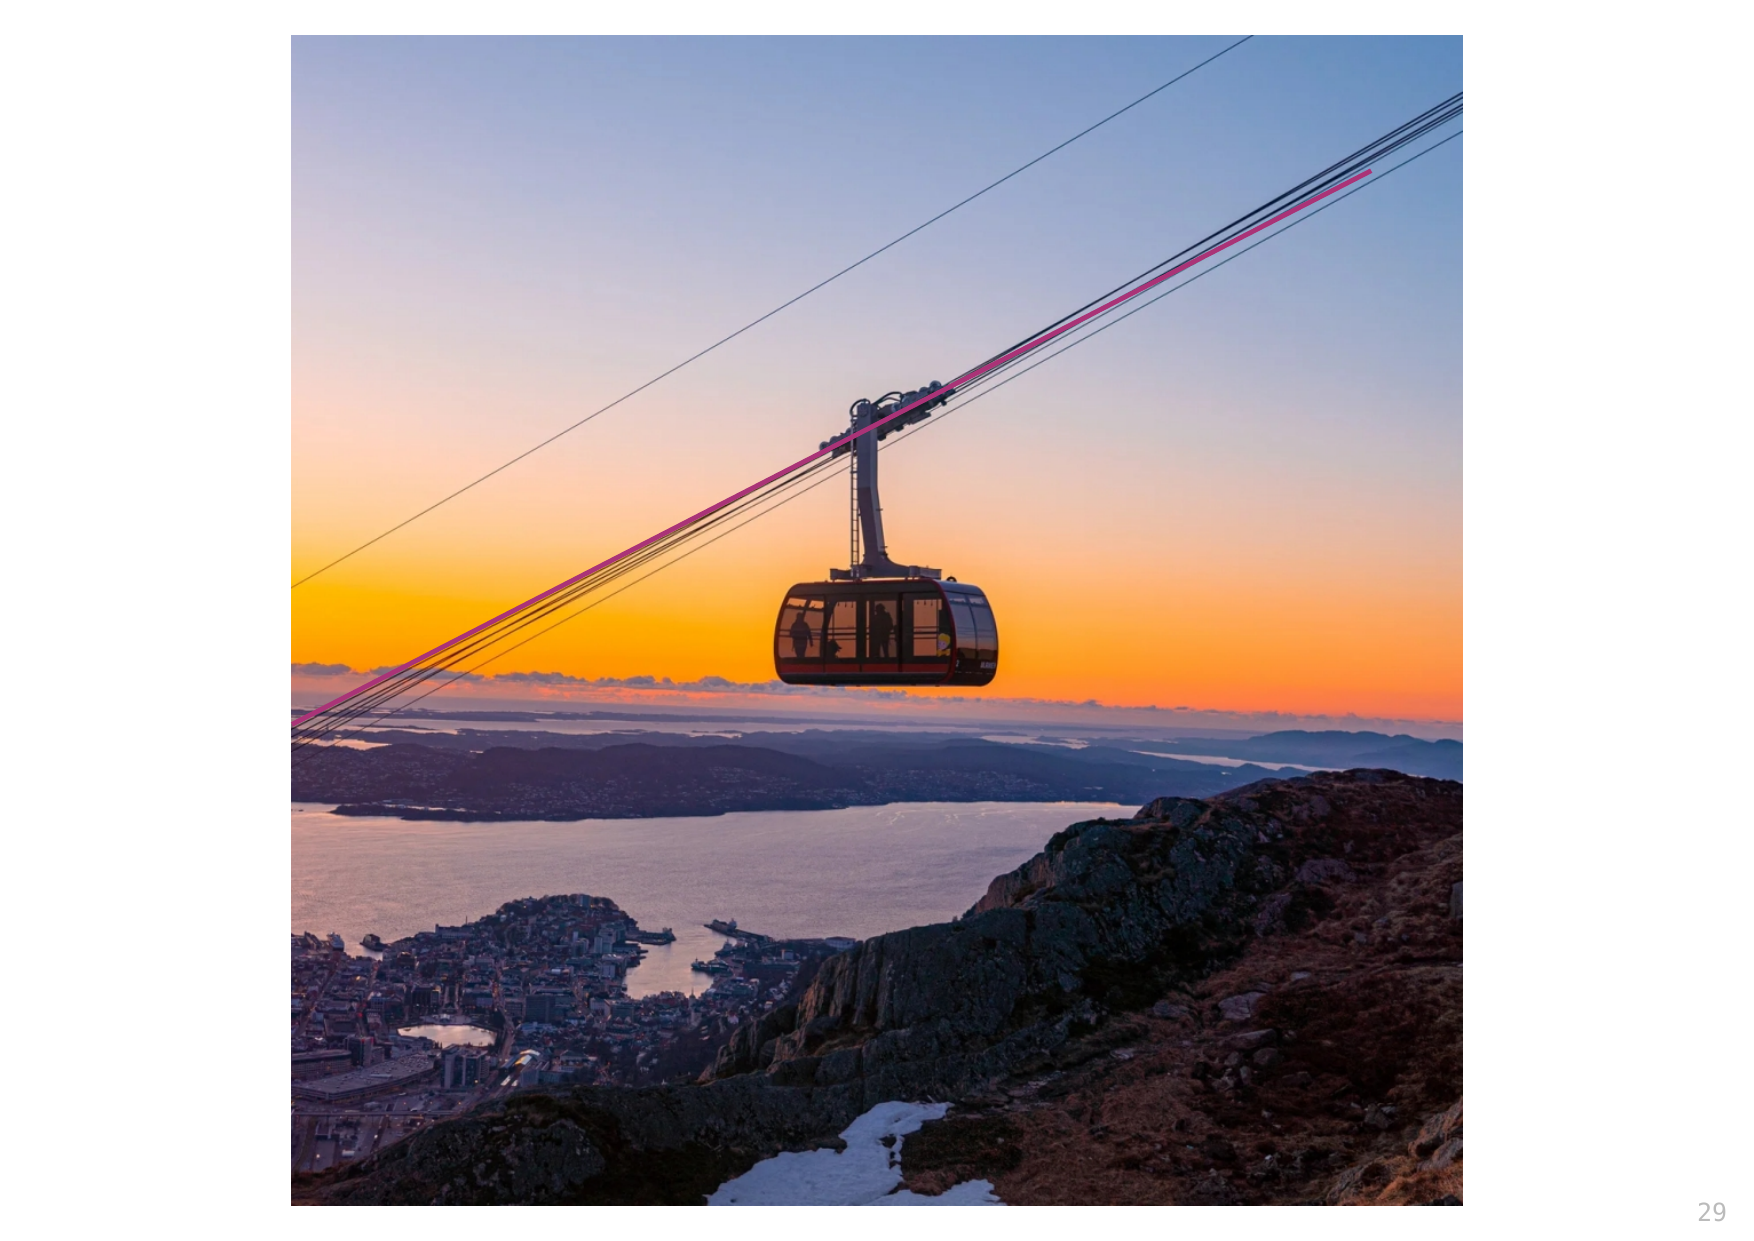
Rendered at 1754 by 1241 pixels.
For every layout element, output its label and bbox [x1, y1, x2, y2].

picture [291, 35, 1463, 1206]
